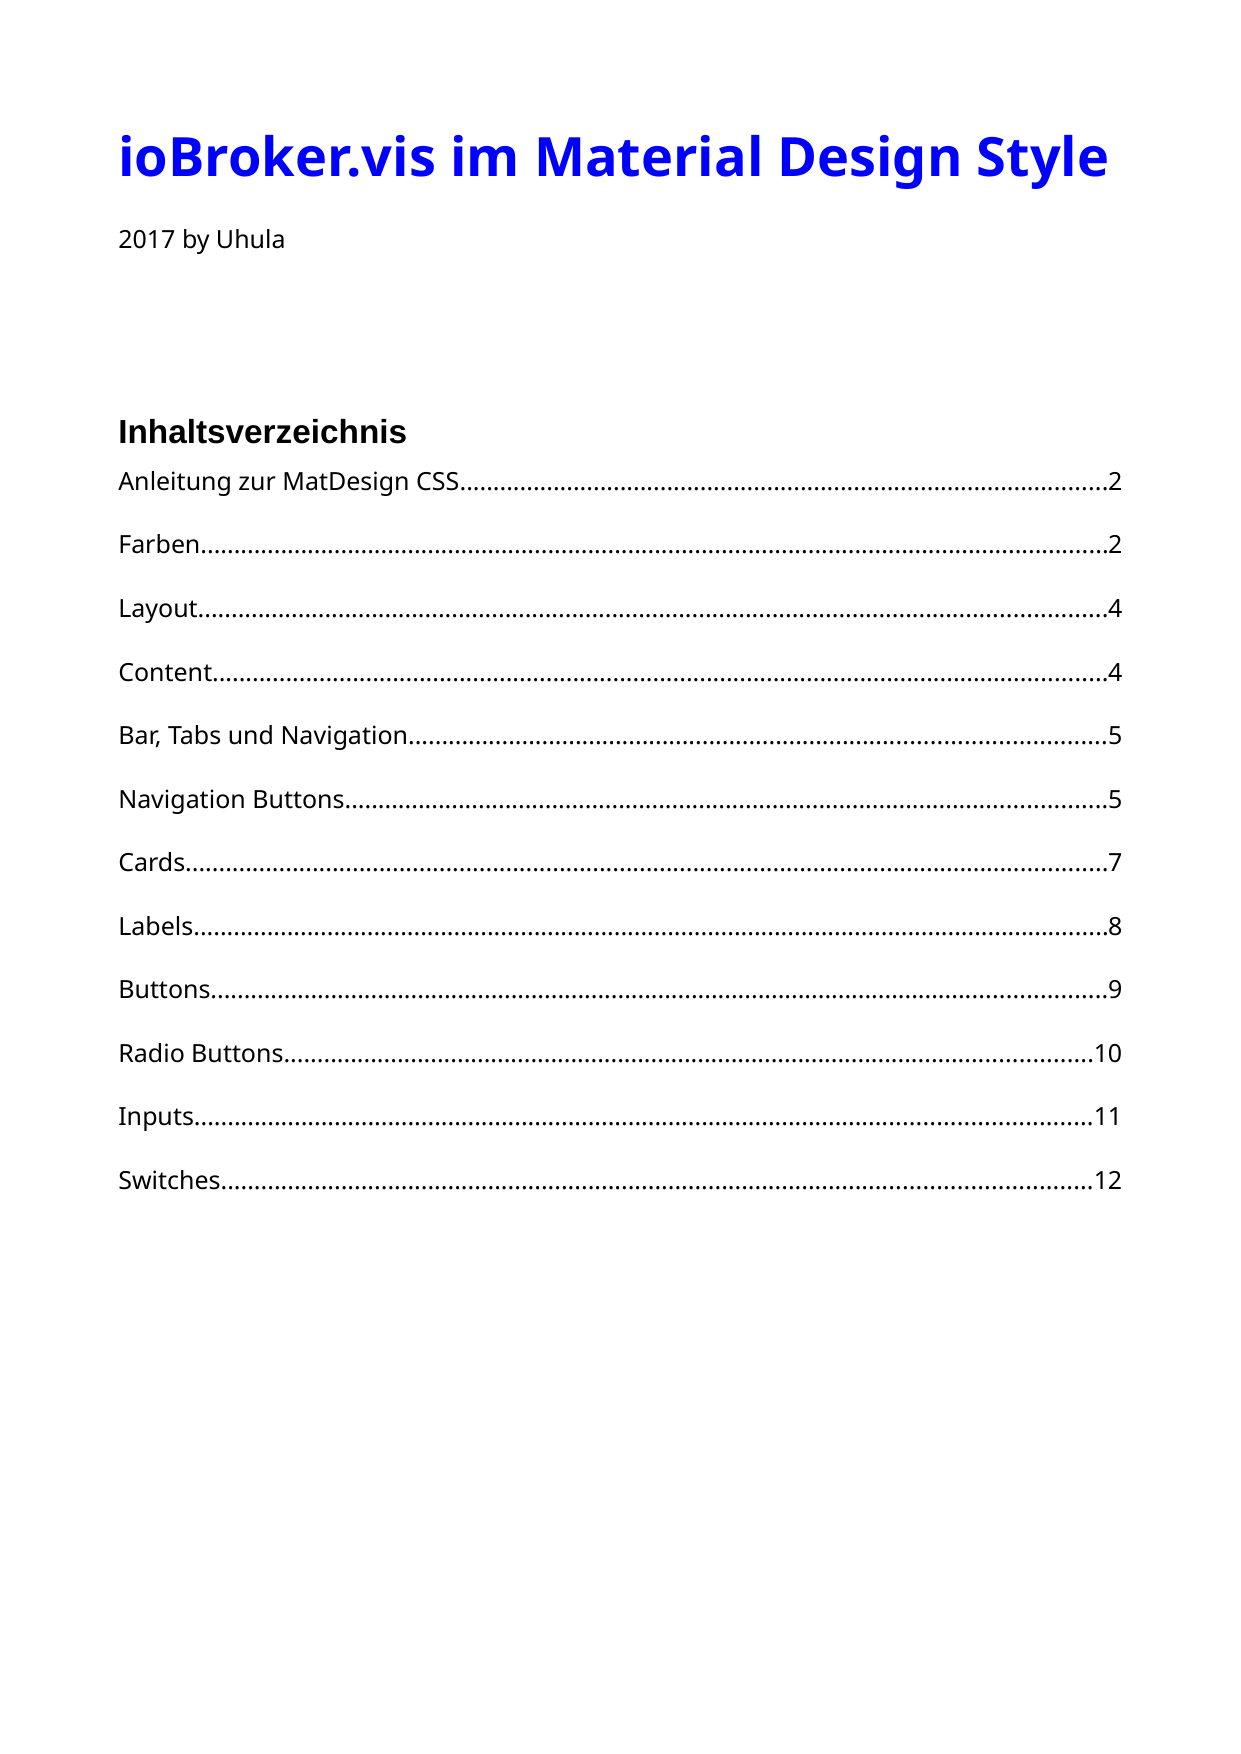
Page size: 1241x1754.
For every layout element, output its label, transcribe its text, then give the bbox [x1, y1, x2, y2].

text ioBroker.vis im Material Design Style [118, 118, 1122, 192]
text 2017 by Uhula [118, 221, 1122, 255]
text Buttons 9 [118, 972, 1122, 1006]
text Navigation Buttons 5 [118, 781, 1122, 815]
text Farben 2 [118, 527, 1122, 561]
text Radio Buttons 10 [118, 1035, 1122, 1069]
text Anleitung zur MatDesign CSS 2 [118, 463, 1122, 498]
subtitle Inhaltsverzeichnis [118, 413, 1122, 451]
text Layout 4 [118, 591, 1122, 625]
text Labels 8 [118, 908, 1122, 942]
text Inputs 11 [118, 1099, 1122, 1133]
text Bar, Tabs und Navigation 5 [118, 718, 1122, 752]
text Switches 12 [118, 1162, 1122, 1197]
text Content 4 [118, 654, 1122, 688]
text Cards 7 [118, 845, 1122, 879]
